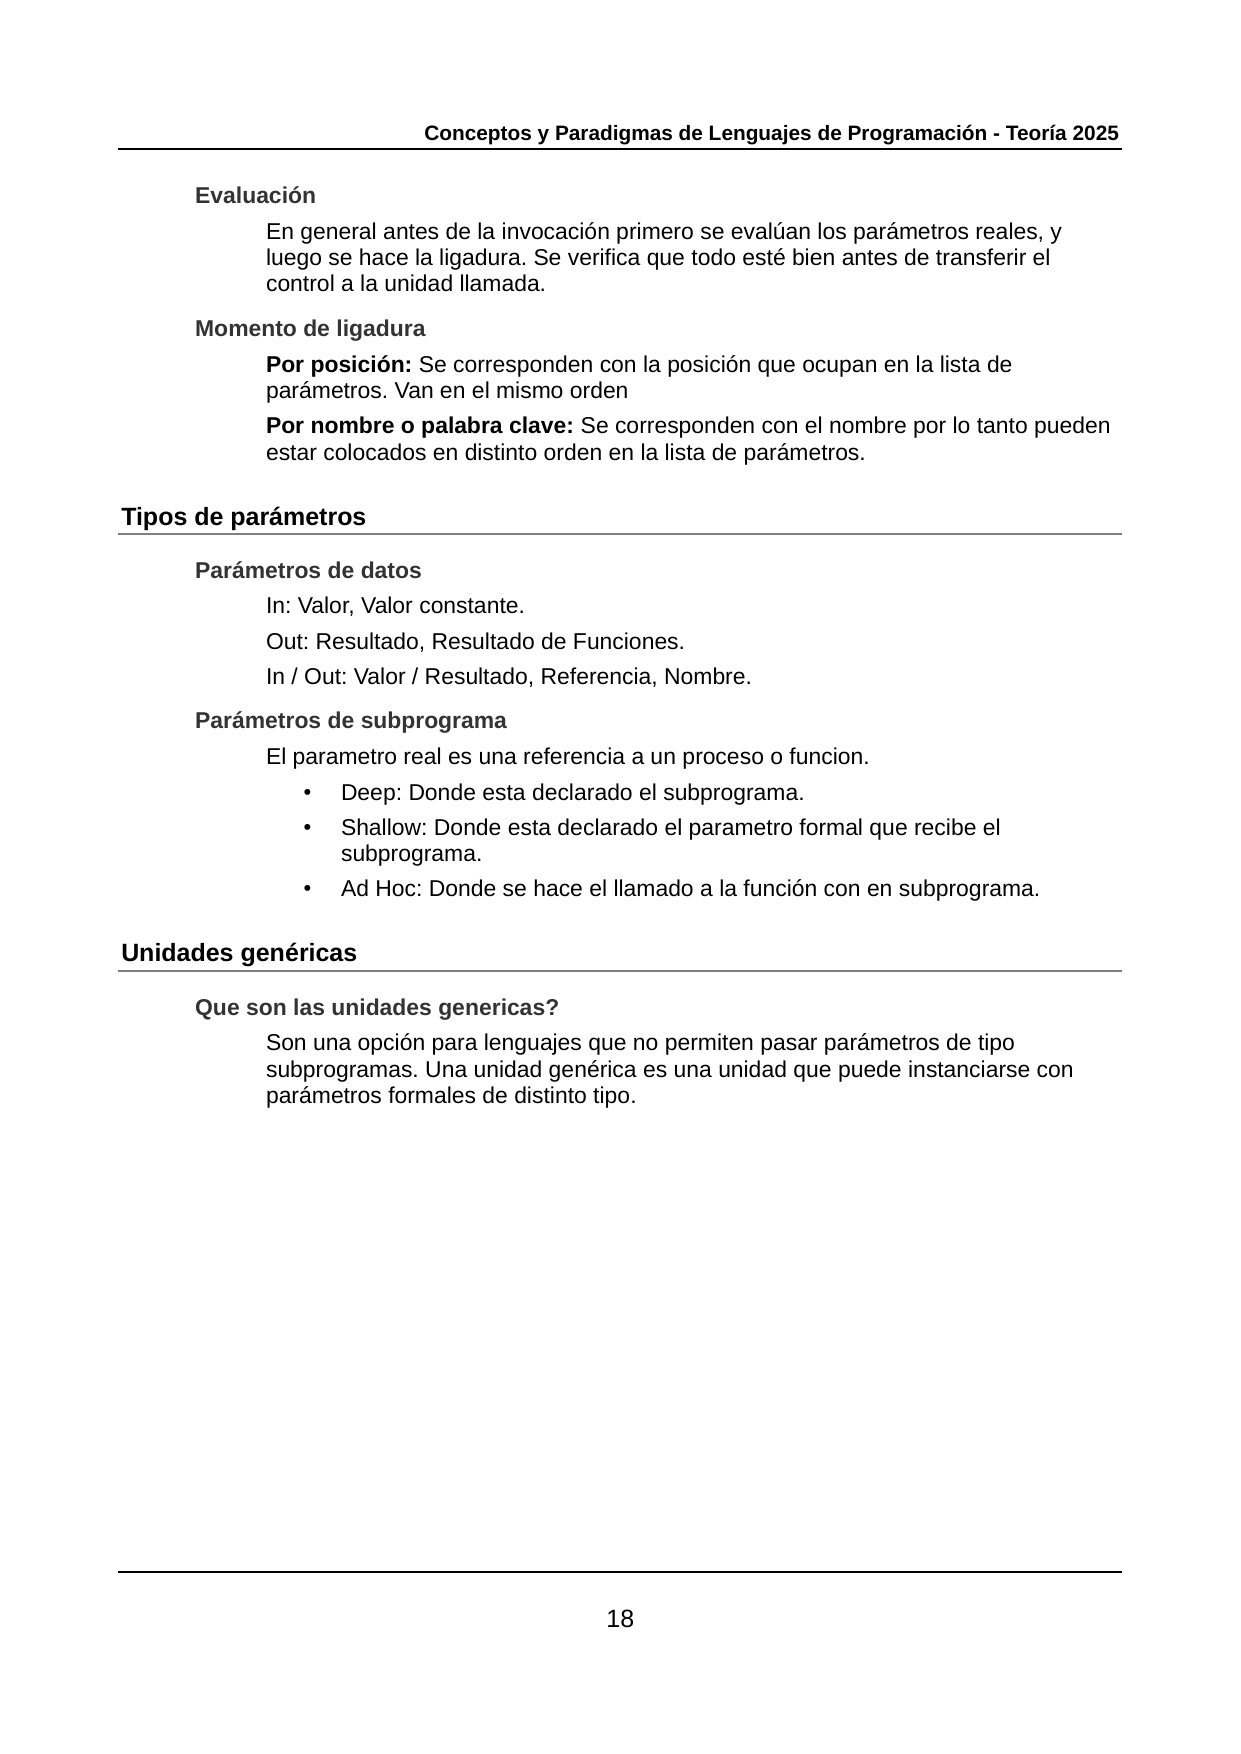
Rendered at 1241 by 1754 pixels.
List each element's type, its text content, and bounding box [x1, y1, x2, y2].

text In: Valor, Valor constante. [266, 592, 1122, 619]
text Out: Resultado, Resultado de Funciones. [266, 628, 1122, 654]
subtitle Evaluación [192, 179, 1122, 211]
text Por posición: Se corresponden con la posición que ocupan en la lista de parámetros. Van en el mismo orden [266, 351, 1122, 403]
text In / Out: Valor / Resultado, Referencia, Nombre. [266, 663, 1122, 689]
subtitle Parámetros de subprograma [192, 704, 1122, 737]
text El parametro real es una referencia a un proceso o funcion. [266, 743, 1122, 769]
list Ad Hoc: Donde se hace el llamado a la función con en subprograma. [303, 875, 1122, 902]
subtitle Tipos de parámetros [118, 499, 1122, 533]
subtitle Parámetros de datos [192, 554, 1122, 586]
list Deep: Donde esta declarado el subprograma. [303, 778, 1122, 805]
text En general antes de la invocación primero se evalúan los parámetros reales, y luego se hace la ligadura. Se verifica que todo esté bien antes de transferir el control a la unidad llamada. [266, 218, 1122, 297]
subtitle Que son las unidades genericas? [192, 991, 1122, 1023]
text Son una opción para lenguajes que no permiten pasar parámetros de tipo subprogramas. Una unidad genérica es una unidad que puede instanciarse con parámetros formales de distinto tipo. [266, 1029, 1122, 1108]
subtitle Unidades genéricas [118, 935, 1122, 970]
list Shallow: Donde esta declarado el parametro formal que recibe el subprograma. [303, 814, 1122, 866]
subtitle Momento de ligadura [192, 312, 1122, 344]
text Por nombre o palabra clave: Se corresponden con el nombre por lo tanto pueden estar colocados en distinto orden en la lista de parámetros. [266, 412, 1122, 465]
